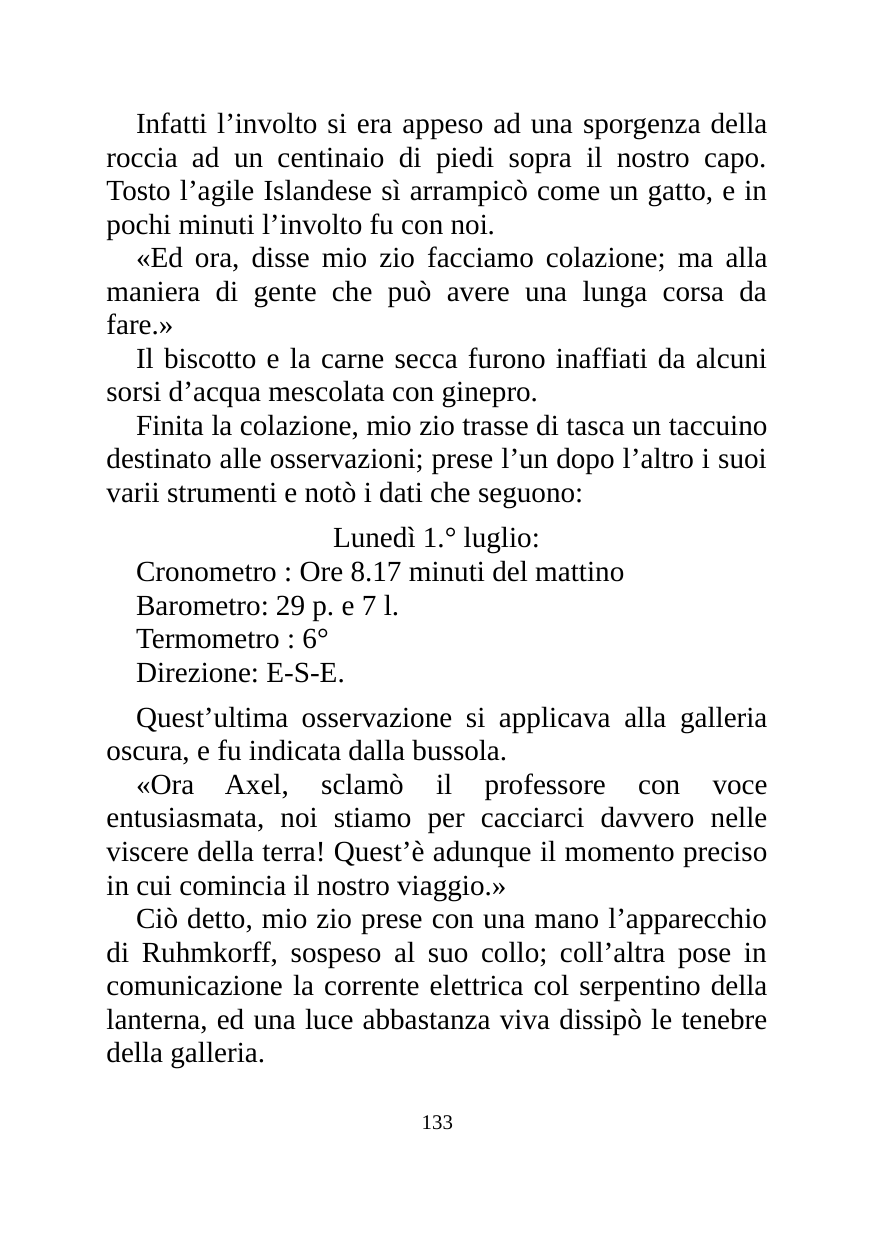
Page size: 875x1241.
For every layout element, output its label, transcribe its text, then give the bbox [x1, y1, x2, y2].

text Termometro : 6° [106, 621, 768, 655]
text «Ed ora, disse mio zio facciamo colazione; ma alla maniera di gente che può avere una lunga corsa da fare.» [106, 240, 768, 341]
text Barometro: 29 p. e 7 l. [106, 588, 768, 621]
text Direzione: E-S-E. [106, 655, 768, 688]
text Infatti l’involto si era appeso ad una sporgenza della roccia ad un centinaio di piedi sopra il nostro capo. Tosto l’agile Islandese sì arrampicò come un gatto, e in pochi minuti l’involto fu con noi. [106, 106, 768, 240]
text Quest’ultima osservazione si applicava alla galleria oscura, e fu indicata dalla bussola. [106, 700, 768, 767]
text Lunedì 1.° luglio: [105, 521, 768, 554]
text Ciò detto, mio zio prese con una mano l’apparecchio di Ruhmkorff, sospeso al suo collo; coll’altra pose in comunicazione la corrente elettrica col serpentino della lanterna, ed una luce abbastanza viva dissipò le tenebre della galleria. [106, 901, 768, 1069]
text Il biscotto e la carne secca furono inaffiati da alcuni sorsi d’acqua mescolata con ginepro. [106, 341, 768, 408]
text Finita la colazione, mio zio trasse di tasca un taccuino destinato alle osservazioni; prese l’un dopo l’altro i suoi varii strumenti e notò i dati che seguono: [106, 408, 768, 509]
text «Ora Axel, sclamò il professore con voce entusiasmata, noi stiamo per cacciarci davvero nelle viscere della terra! Quest’è adunque il momento preciso in cui comincia il nostro viaggio.» [106, 767, 768, 901]
text Cronometro : Ore 8.17 minuti del mattino [106, 554, 768, 588]
